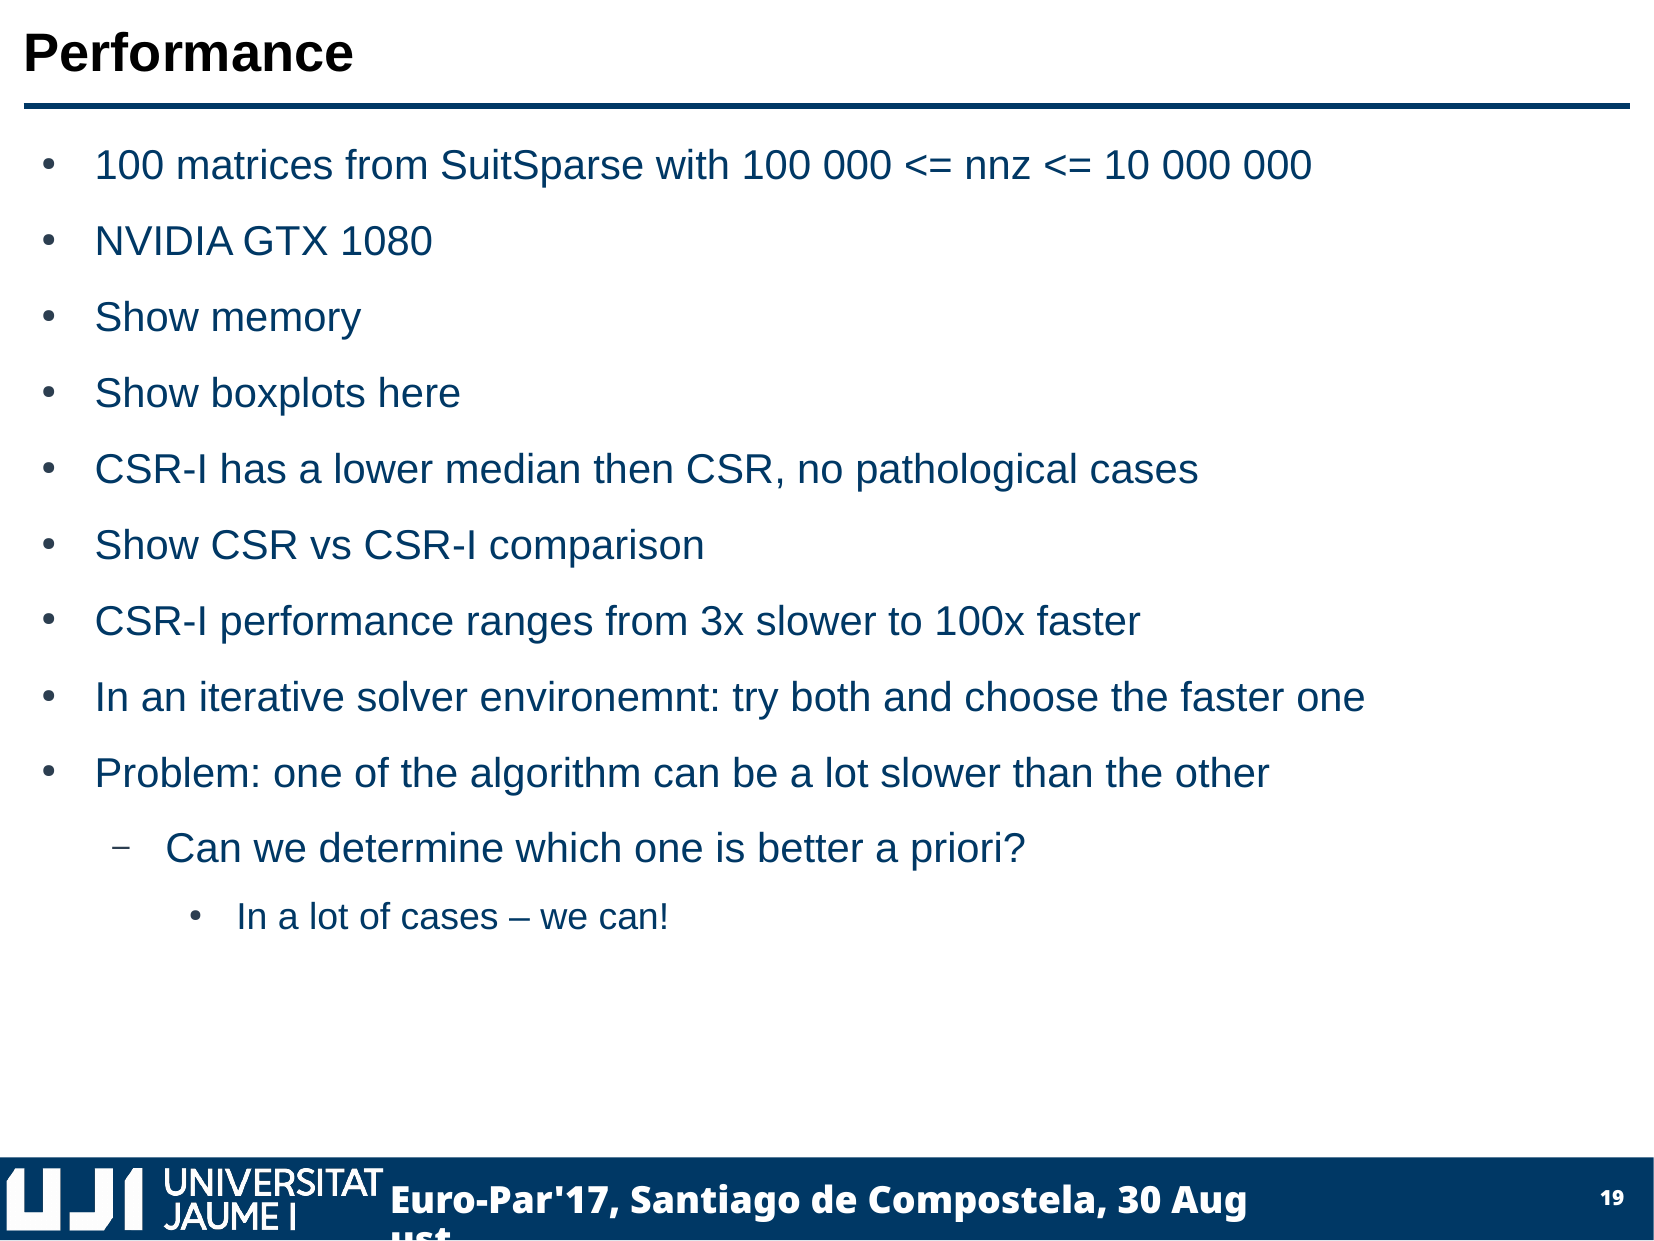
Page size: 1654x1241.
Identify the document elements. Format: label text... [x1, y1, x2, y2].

list 100 matrices from SuitSparse with 100 000 <= nnz <= 10 000 000 NVIDIA GTX 1080 Show memory Show boxplots here CSR-I has a lower median then CSR, no pathological cases Show CSR vs CSR-I comparison CSR-I performance ranges from 3x slower to 100x faster In an iterative solver environemnt: try both and choose the faster one Problem: one of the algorithm can be a lot slower than the other Can we determine which one is better a priori? In a lot of cases – we can! [23, 141, 1630, 1134]
title Performance [23, 0, 1630, 107]
picture [0, 1158, 390, 1241]
